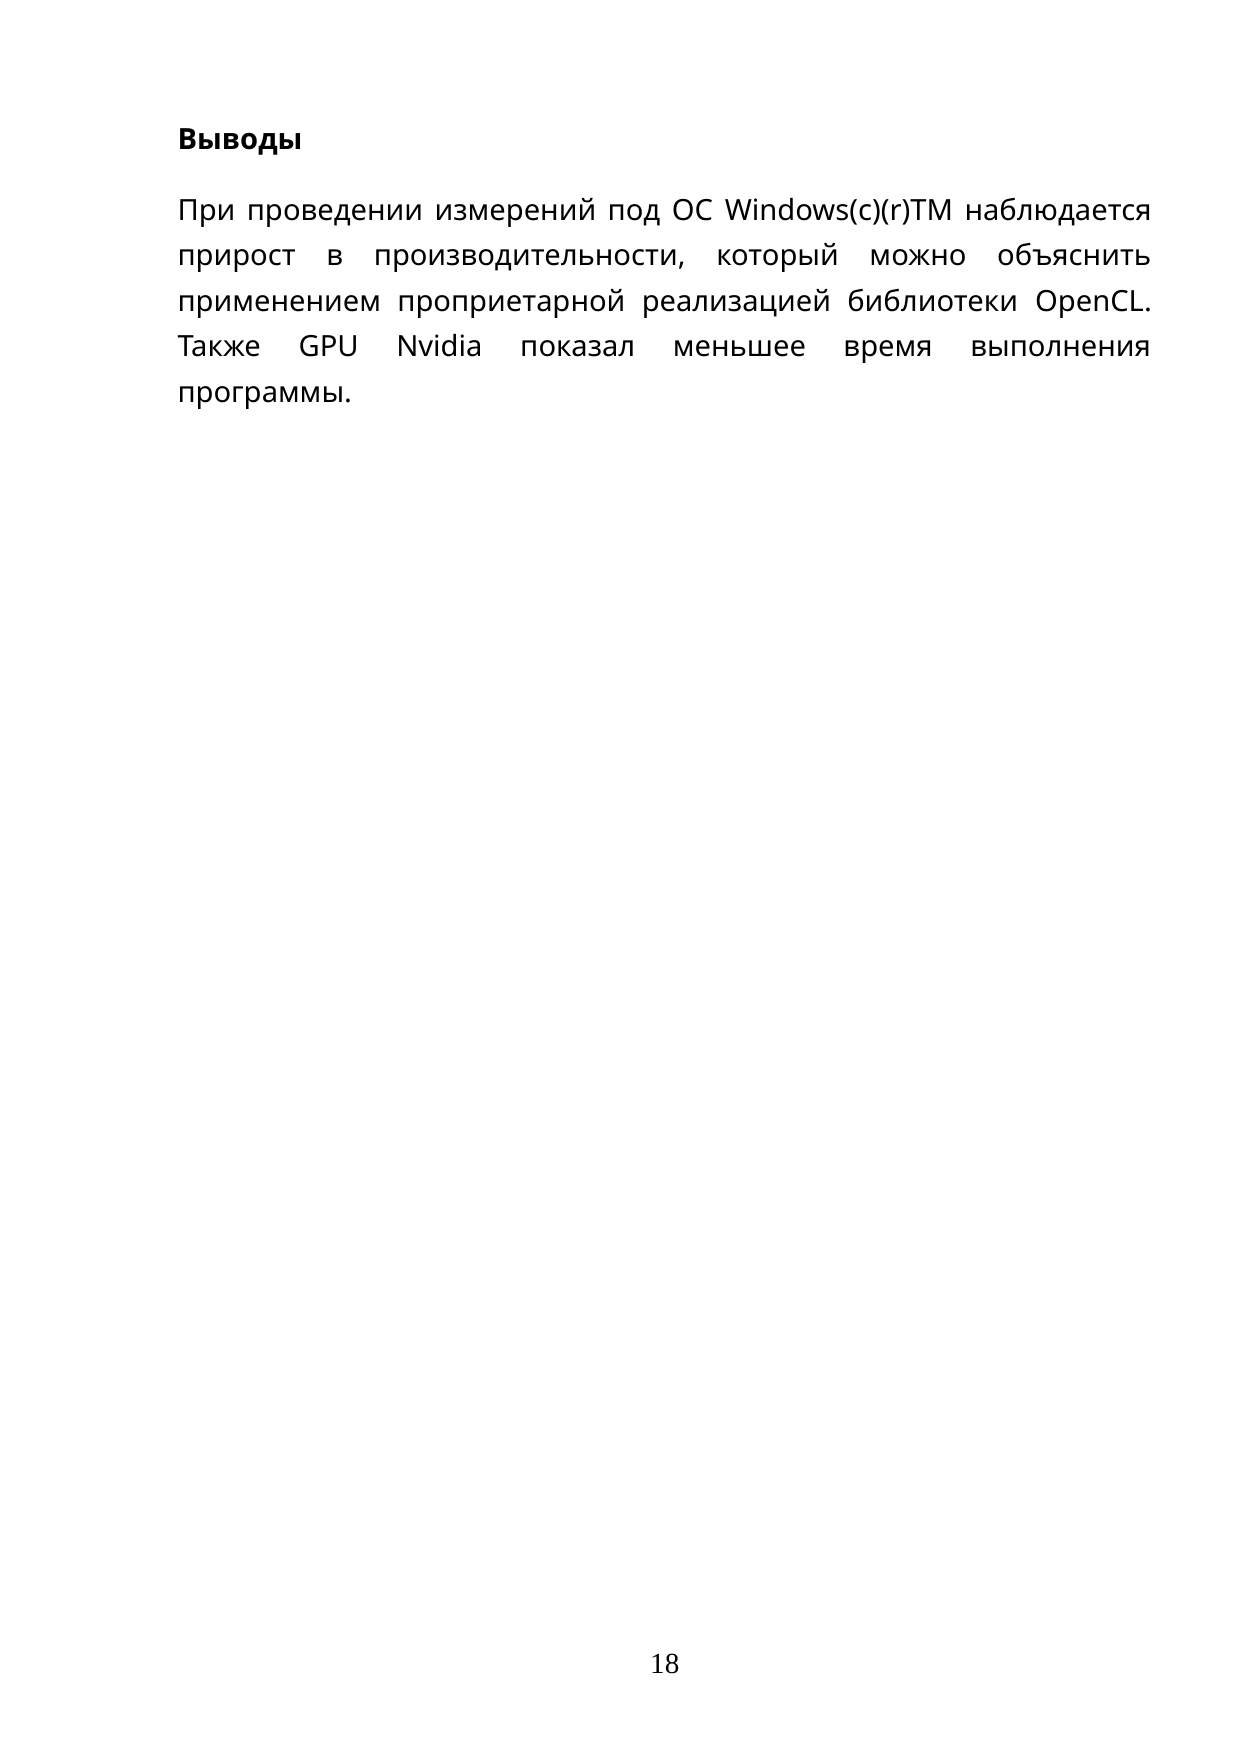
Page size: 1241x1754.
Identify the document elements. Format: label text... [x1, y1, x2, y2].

subtitle Выводы [177, 118, 1152, 158]
text При проведении измерений под ОС Windows(c)(r)TM наблюдается прирост в производительности, который можно объяснить применением проприетарной реализацией библиотеки OpenCL. Также GPU Nvidia показал меньшее время выполнения программы. [177, 189, 1152, 411]
